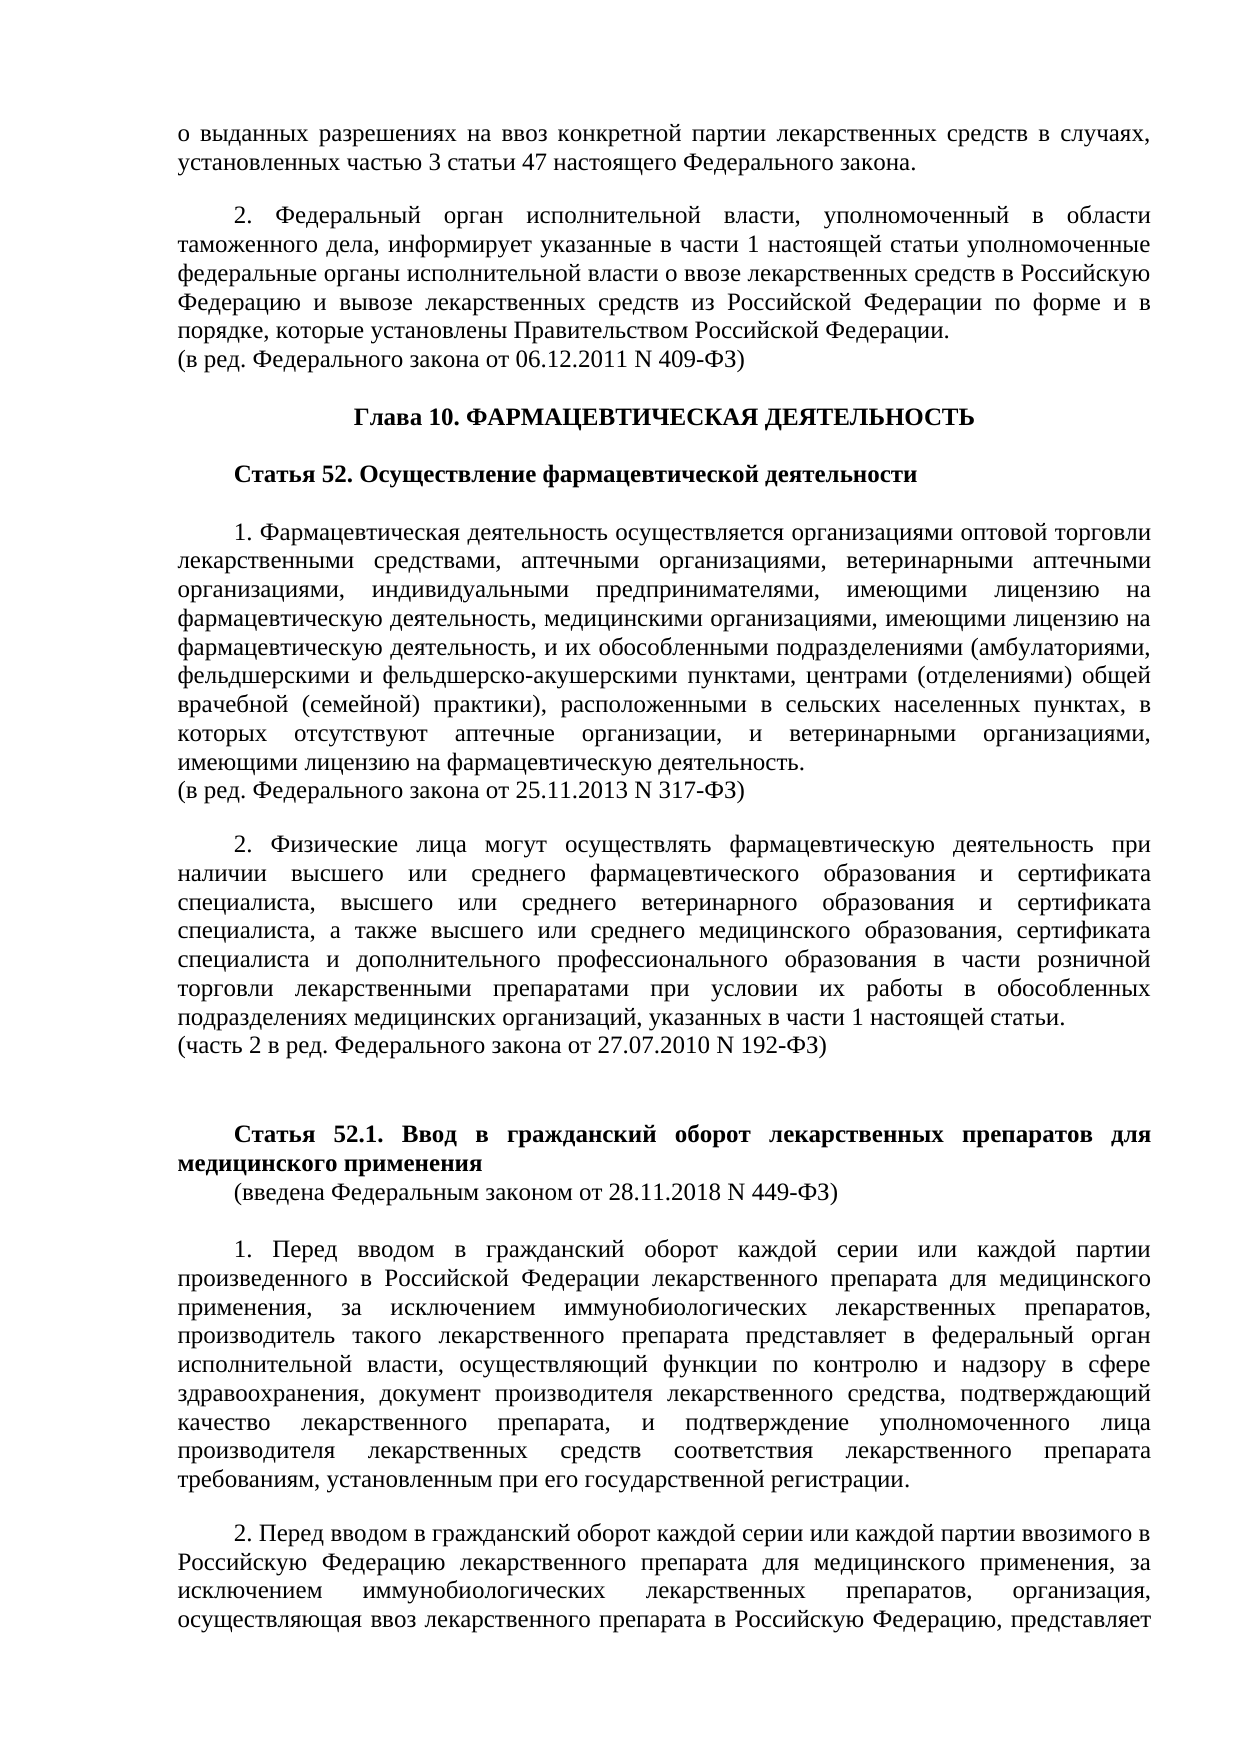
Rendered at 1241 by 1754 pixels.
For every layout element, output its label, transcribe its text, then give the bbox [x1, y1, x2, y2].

text (в ред. Федерального закона от 25.11.2013 N 317-ФЗ) [177, 776, 1152, 804]
text 2. Перед вводом в гражданский оборот каждой серии или каждой партии ввозимого в Российскую Федерацию лекарственного препарата для медицинского применения, за исключением иммунобиологических лекарственных препаратов, организация, осуществляющая ввоз лекарственного препарата в Российскую Федерацию, представляет [177, 1518, 1152, 1633]
title Статья 52.1. Ввод в гражданский оборот лекарственных препаратов для медицинского применения [177, 1119, 1152, 1177]
text о выданных разрешениях на ввоз конкретной партии лекарственных средств в случаях, установленных частью 3 статьи 47 настоящего Федерального закона. [177, 118, 1152, 176]
text (в ред. Федерального закона от 06.12.2011 N 409-ФЗ) [177, 344, 1152, 373]
text (часть 2 в ред. Федерального закона от 27.07.2010 N 192-ФЗ) [177, 1031, 1152, 1059]
text 1. Фармацевтическая деятельность осуществляется организациями оптовой торговли лекарственными средствами, аптечными организациями, ветеринарными аптечными организациями, индивидуальными предпринимателями, имеющими лицензию на фармацевтическую деятельность, медицинскими организациями, имеющими лицензию на фармацевтическую деятельность, и их обособленными подразделениями (амбулаториями, фельдшерскими и фельдшерско-акушерскими пунктами, центрами (отделениями) общей врачебной (семейной) практики), расположенными в сельских населенных пунктах, в которых отсутствуют аптечные организации, и ветеринарными организациями, имеющими лицензию на фармацевтическую деятельность. [177, 517, 1152, 776]
text (введена Федеральным законом от 28.11.2018 N 449-ФЗ) [177, 1177, 1152, 1206]
text 2. Физические лица могут осуществлять фармацевтическую деятельность при наличии высшего или среднего фармацевтического образования и сертификата специалиста, высшего или среднего ветеринарного образования и сертификата специалиста, а также высшего или среднего медицинского образования, сертификата специалиста и дополнительного профессионального образования в части розничной торговли лекарственными препаратами при условии их работы в обособленных подразделениях медицинских организаций, указанных в части 1 настоящей статьи. [177, 829, 1152, 1031]
title Статья 52. Осуществление фармацевтической деятельности [177, 459, 1152, 488]
text 2. Федеральный орган исполнительной власти, уполномоченный в области таможенного дела, информирует указанные в части 1 настоящей статьи уполномоченные федеральные органы исполнительной власти о ввозе лекарственных средств в Российскую Федерацию и вывозе лекарственных средств из Российской Федерации по форме и в порядке, которые установлены Правительством Российской Федерации. [177, 201, 1152, 344]
title Глава 10. ФАРМАЦЕВТИЧЕСКАЯ ДЕЯТЕЛЬНОСТЬ [177, 402, 1152, 431]
text 1. Перед вводом в гражданский оборот каждой серии или каждой партии произведенного в Российской Федерации лекарственного препарата для медицинского применения, за исключением иммунобиологических лекарственных препаратов, производитель такого лекарственного препарата представляет в федеральный орган исполнительной власти, осуществляющий функции по контролю и надзору в сфере здравоохранения, документ производителя лекарственного средства, подтверждающий качество лекарственного препарата, и подтверждение уполномоченного лица производителя лекарственных средств соответствия лекарственного препарата требованиям, установленным при его государственной регистрации. [177, 1234, 1152, 1493]
